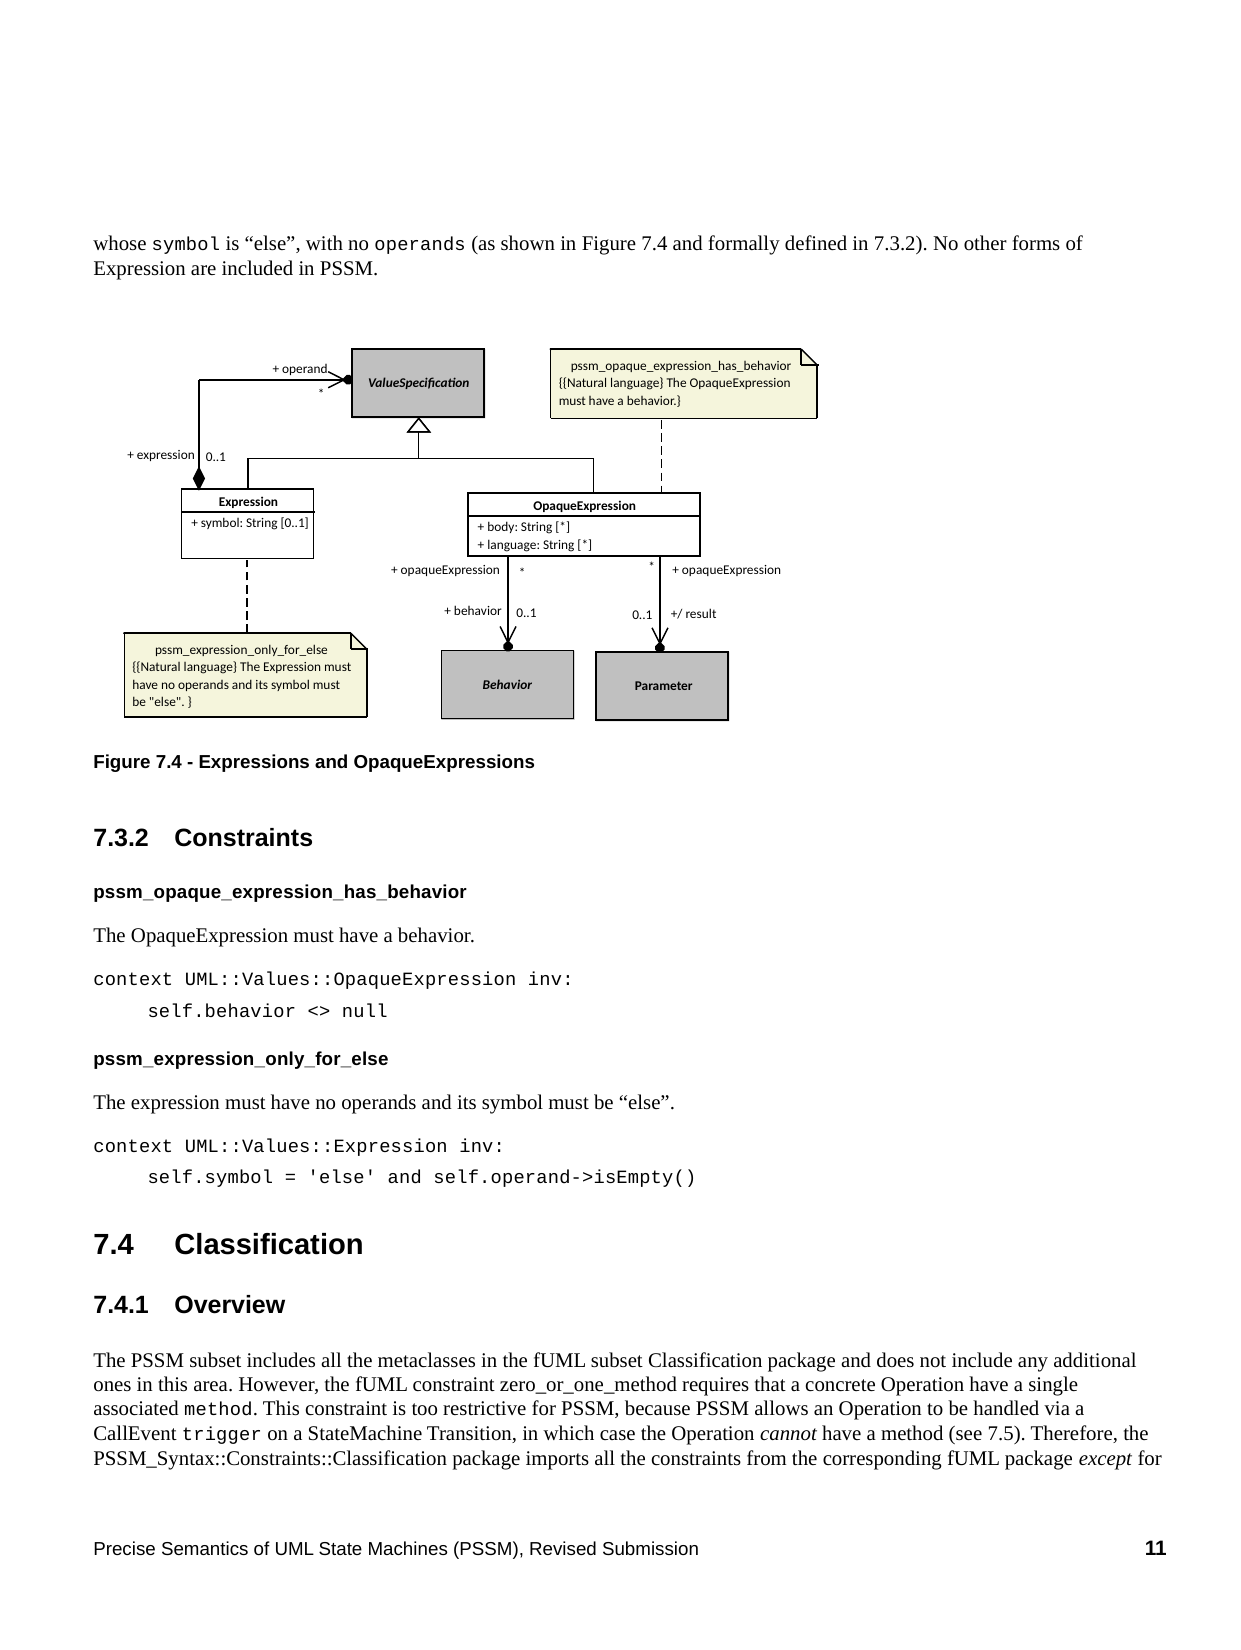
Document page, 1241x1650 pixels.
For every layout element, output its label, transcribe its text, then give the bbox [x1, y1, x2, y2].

text context UML::Values::Expression inv: [93, 1135, 1164, 1158]
text whose symbol is “else”, with no operands (as shown in Figure 7.4 and formally defined in 7.3.2). No other forms of Expression are included in PSSM. [93, 231, 1164, 280]
subtitle pssm_opaque_expression_has_behavior [93, 881, 1164, 902]
subtitle Constraints [93, 822, 1164, 852]
text The PSSM subset includes all the metaclasses in the fUML subset Classification package and does not include any additional ones in this area. However, the fUML constraint zero_or_one_method requires that a concrete Operation have a single associated method. This constraint is too restrictive for PSSM, because PSSM allows an Operation to be handled via a CallEvent trigger on a StateMachine Transition, in which case the Operation cannot have a method (see 7.5). Therefore, the PSSM_Syntax::Constraints::Classification package imports all the constraints from the corresponding fUML package except for [93, 1348, 1164, 1470]
text Figure 7.4 - Expressions and OpaqueExpressions [93, 751, 1025, 772]
text The OpaqueExpression must have a behavior. [93, 923, 1164, 947]
text context UML::Values::OpaqueExpression inv: [93, 968, 1164, 991]
subtitle Overview [93, 1289, 1164, 1319]
text The expression must have no operands and its symbol must be “else”. [93, 1090, 1164, 1114]
subtitle Classification [93, 1225, 1164, 1260]
subtitle pssm_expression_only_for_else [93, 1048, 1164, 1069]
text self.behavior <> null [93, 1000, 1164, 1023]
text self.symbol = 'else' and self.operand->isEmpty() [93, 1167, 1164, 1189]
